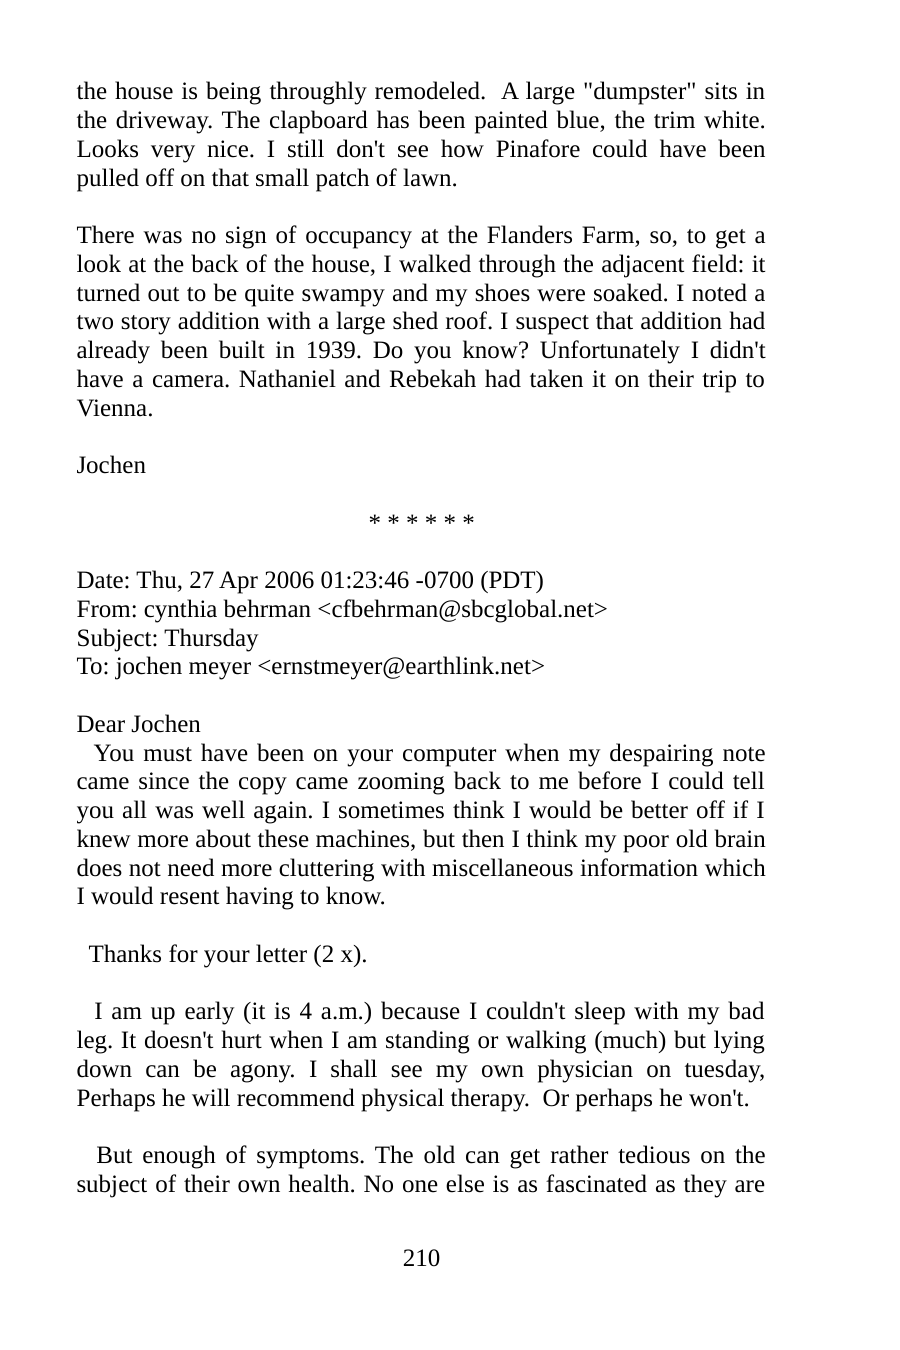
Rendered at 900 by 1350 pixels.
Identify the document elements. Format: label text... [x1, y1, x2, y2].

text But enough of symptoms. The old can get rather tedious on the subject of their own health. No one else is as fascinated as they are [76, 1140, 766, 1198]
text You must have been on your computer when my despairing note came since the copy came zooming back to me before I could tell you all was well again. I sometimes think I would be better off if I knew more about these machines, but then I think my poor old brain does not need more cluttering with miscellaneous information which I would resent having to know. [76, 738, 766, 910]
text I am up early (it is 4 a.m.) because I couldn't sleep with my bad leg. It doesn't hurt when I am standing or walking (much) but lying down can be agony. I shall see my own physician on tuesday, Perhaps he will recommend physical therapy. Or perhaps he won't. [76, 996, 766, 1111]
text * * * * * * [76, 508, 766, 536]
text From: cynthia behrman <cfbehrman@sbcglobal.net> [76, 594, 766, 623]
text the house is being throughly remodeled. A large "dumpster" sits in the driveway. The clapboard has been painted blue, the trim white. Looks very nice. I still don't see how Pinafore could have been pulled off on that small patch of lawn. [76, 76, 766, 191]
text Thanks for your letter (2 x). [76, 939, 766, 968]
text To: jochen meyer <ernstmeyer@earthlink.net> [76, 651, 766, 680]
text There was no sign of occupancy at the Flanders Farm, so, to get a look at the back of the house, I walked through the adjacent field: it turned out to be quite swampy and my shoes were soaked. I noted a two story addition with a large shed roof. I suspect that addition had already been built in 1939. Do you know? Unfortunately I didn't have a camera. Nathaniel and Rebekah had taken it on their trip to Vienna. [76, 220, 766, 421]
text Subject: Thursday [76, 623, 766, 651]
text Date: Thu, 27 Apr 2006 01:23:46 -0700 (PDT) [76, 565, 766, 594]
text Dear Jochen [76, 709, 766, 738]
text Jochen [76, 450, 766, 479]
